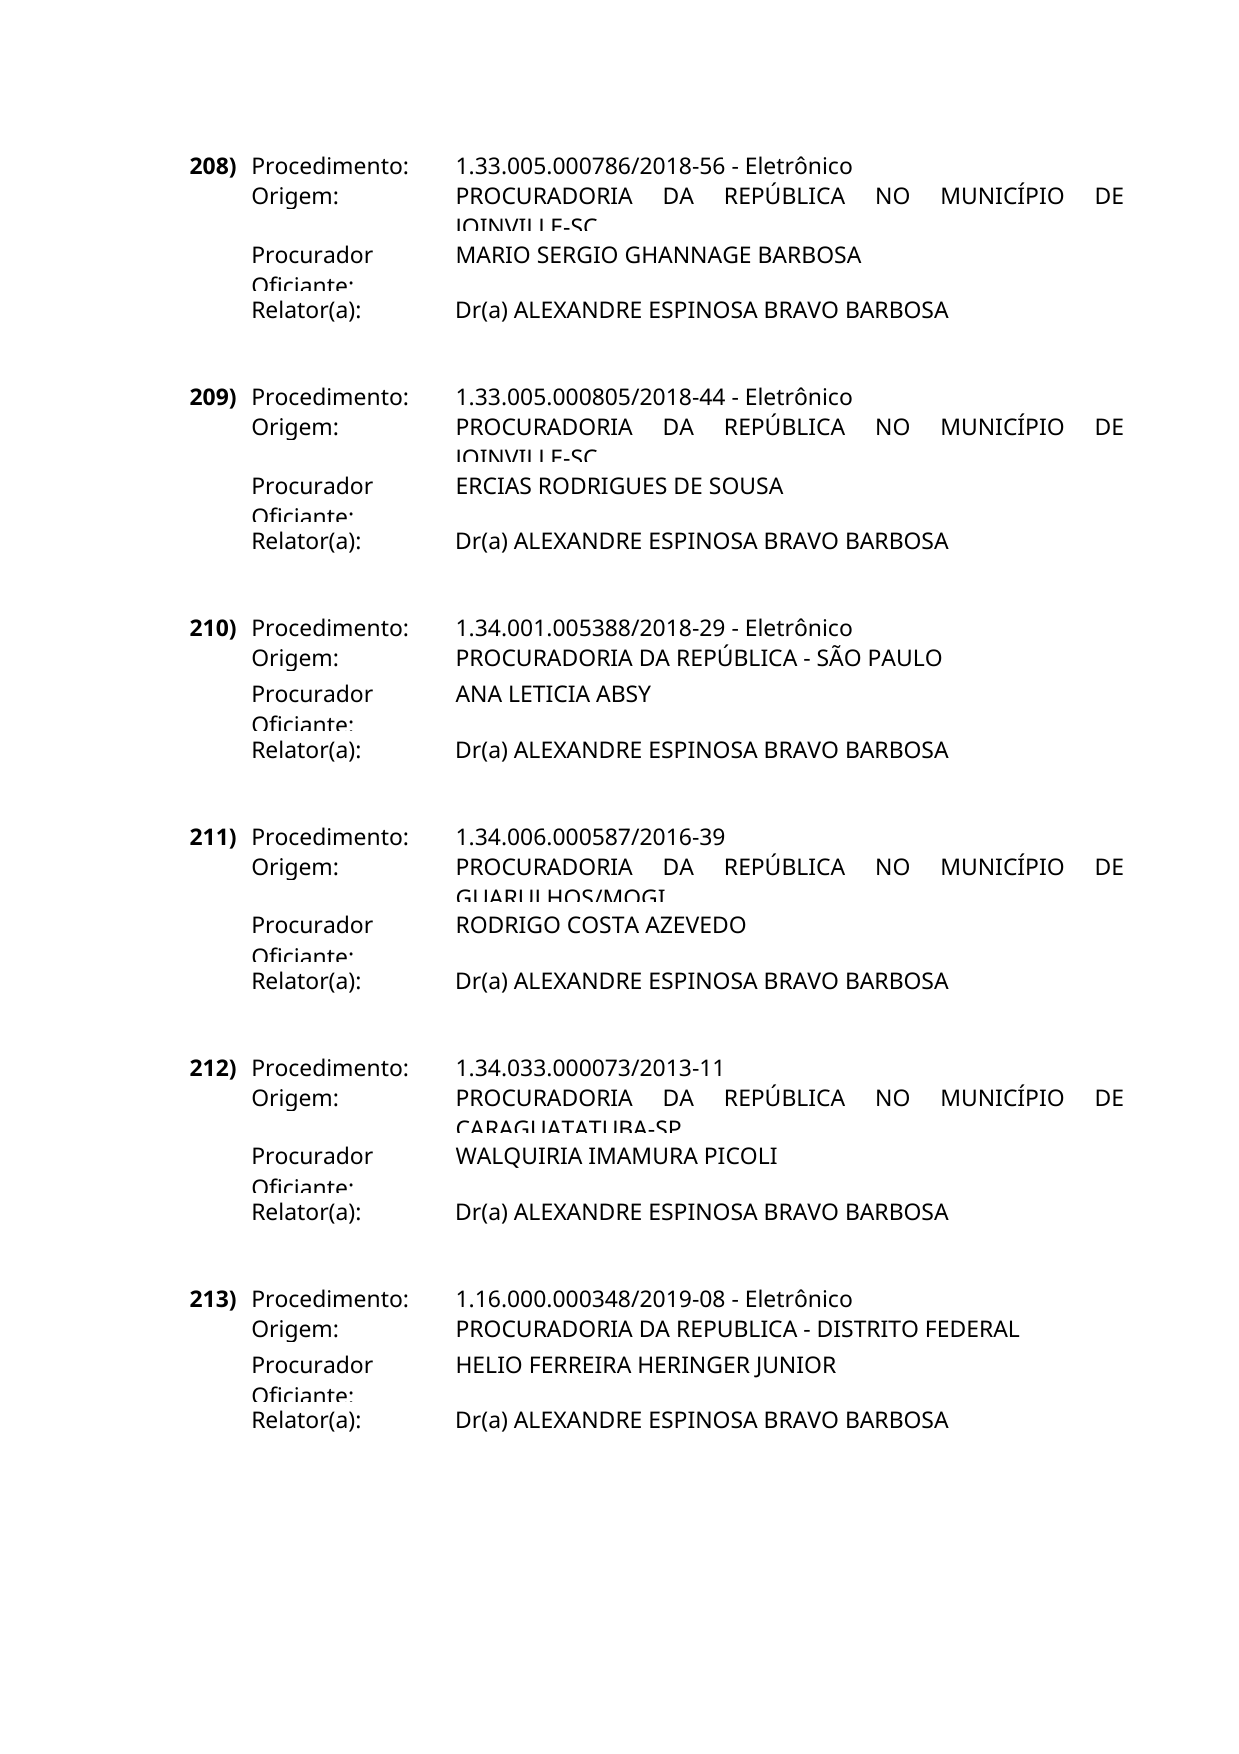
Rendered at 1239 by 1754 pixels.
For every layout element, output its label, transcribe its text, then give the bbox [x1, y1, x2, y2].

table_cell MARIO SERGIO GHANNAGE BARBOSA [455, 239, 1124, 289]
table_cell [0, 209, 189, 231]
table_cell [189, 1110, 251, 1133]
table_cell [0, 851, 189, 879]
table_cell 210) [189, 612, 251, 641]
table_cell [0, 1341, 189, 1349]
table_cell [1125, 525, 1239, 555]
table_cell Procedimento: [251, 1052, 455, 1080]
table_cell [189, 1404, 251, 1434]
table_cell ANA LETICIA ABSY [455, 678, 1124, 729]
table_cell [1125, 440, 1239, 462]
table_cell [189, 1226, 251, 1283]
table_cell [1125, 239, 1239, 289]
table_cell [251, 1110, 455, 1133]
table_cell [1125, 1196, 1239, 1226]
table_cell [1125, 671, 1239, 678]
table_cell [1125, 1313, 1239, 1341]
table_cell Procedimento: [251, 381, 455, 409]
table_cell [1125, 1110, 1239, 1133]
table_header Relator(a): [251, 1196, 455, 1224]
table_cell [1125, 642, 1239, 671]
table_cell [251, 555, 455, 612]
table_cell [189, 411, 251, 439]
table_cell [251, 209, 455, 231]
table_cell [189, 965, 251, 995]
table_cell [1125, 612, 1239, 641]
table_cell [455, 462, 1124, 469]
table_cell [189, 734, 251, 764]
table_header Dr(a) ALEXANDRE ESPINOSA BRAVO BARBOSA [455, 294, 1122, 323]
table_cell [251, 462, 455, 469]
table_cell [251, 324, 455, 381]
table_cell [189, 1082, 251, 1110]
table_header Relator(a): [251, 294, 455, 323]
table_cell [0, 965, 189, 995]
table_cell [0, 1283, 189, 1311]
table_cell [1125, 1349, 1239, 1400]
table_cell 208) [189, 150, 251, 178]
table_cell 213) [189, 1283, 251, 1311]
table_cell [1125, 909, 1239, 960]
table_cell [189, 909, 251, 960]
table_header Dr(a) ALEXANDRE ESPINOSA BRAVO BARBOSA [455, 525, 1122, 554]
table_cell [1125, 462, 1239, 469]
table_cell [0, 642, 189, 671]
table_cell [0, 462, 189, 469]
table_cell [0, 1082, 189, 1110]
table_cell [1125, 180, 1239, 208]
table_cell [189, 294, 251, 324]
table_cell [251, 440, 455, 462]
table_cell [0, 1133, 189, 1140]
table_cell [1125, 678, 1239, 729]
table_cell [1125, 1283, 1239, 1311]
table_cell [0, 381, 189, 409]
table_cell [0, 764, 189, 821]
table_cell Procurador Oficiante: [251, 678, 455, 731]
table_cell [455, 764, 1124, 821]
table_cell Origem: [251, 180, 455, 208]
table_cell [0, 678, 189, 729]
table_header Relator(a): [251, 1404, 455, 1433]
table_cell Procedimento: [251, 612, 455, 641]
table_cell [0, 1313, 189, 1341]
table_cell [1125, 1140, 1239, 1191]
table_header Relator(a): [251, 965, 455, 993]
table_header [251, 0, 455, 150]
table_header Dr(a) ALEXANDRE ESPINOSA BRAVO BARBOSA [455, 1404, 1122, 1433]
table_cell PROCURADORIA DA REPÚBLICA NO MUNICÍPIO DE JOINVILLE-SC [455, 180, 1124, 231]
table_cell [1125, 1133, 1239, 1140]
table_cell [1125, 1341, 1239, 1349]
table_cell [1125, 734, 1239, 764]
table_cell [251, 231, 455, 238]
table_cell [1125, 324, 1239, 381]
table_cell [189, 525, 251, 555]
table_cell [189, 231, 251, 238]
table_cell [189, 324, 251, 381]
table_cell [189, 995, 251, 1052]
table_cell Procedimento: [251, 150, 455, 178]
table_cell [1125, 1052, 1239, 1080]
table_cell [0, 879, 189, 902]
table_cell [455, 902, 1124, 909]
table_cell [0, 902, 189, 909]
table_cell [1125, 995, 1239, 1052]
table_cell 1.34.033.000073/2013-11 [455, 1052, 1124, 1080]
table_cell [1125, 470, 1239, 521]
table_cell [251, 671, 455, 678]
table_cell [0, 734, 189, 764]
table_cell 1.16.000.000348/2019-08 - Eletrônico [455, 1283, 1124, 1311]
table_cell [0, 995, 189, 1052]
table_cell [189, 1349, 251, 1400]
table_cell 209) [189, 381, 251, 409]
table_cell [1125, 411, 1239, 439]
table_header Dr(a) ALEXANDRE ESPINOSA BRAVO BARBOSA [455, 1196, 1122, 1224]
table_cell 212) [189, 1052, 251, 1080]
table_header [189, 0, 251, 150]
table_cell Procurador Oficiante: [251, 239, 455, 291]
table_cell [189, 470, 251, 521]
table_cell Origem: [251, 411, 455, 439]
table_cell [0, 470, 189, 521]
table_cell [0, 324, 189, 381]
table_header Relator(a): [251, 734, 455, 762]
table_cell [189, 1133, 251, 1140]
table_cell [0, 1140, 189, 1191]
table_cell Procurador Oficiante: [251, 1140, 455, 1193]
table_cell Origem: [251, 642, 455, 671]
table_cell Procurador Oficiante: [251, 909, 455, 962]
table_cell WALQUIRIA IMAMURA PICOLI [455, 1140, 1124, 1191]
table_cell [189, 1196, 251, 1226]
table_cell Origem: [251, 1082, 455, 1110]
table_cell [455, 995, 1124, 1052]
table_cell ERCIAS RODRIGUES DE SOUSA [455, 470, 1124, 521]
table_cell [0, 1349, 189, 1400]
table_cell [251, 1226, 455, 1283]
table_cell [0, 1226, 189, 1283]
table_cell [189, 879, 251, 902]
table_cell [189, 209, 251, 231]
table_cell [0, 180, 189, 208]
table_cell [0, 1196, 189, 1226]
table_cell [1125, 851, 1239, 879]
table_header [0, 0, 189, 150]
table_header Relator(a): [251, 525, 455, 554]
table_cell 1.33.005.000786/2018-56 - Eletrônico [455, 150, 1124, 178]
table_cell [0, 231, 189, 238]
table_cell PROCURADORIA DA REPUBLICA - DISTRITO FEDERAL [455, 1313, 1124, 1341]
table_cell [0, 411, 189, 439]
table_header Dr(a) ALEXANDRE ESPINOSA BRAVO BARBOSA [455, 965, 1122, 993]
table_cell [251, 1133, 455, 1140]
table_cell [1125, 555, 1239, 612]
table_cell [1125, 902, 1239, 909]
table_cell 1.33.005.000805/2018-44 - Eletrônico [455, 381, 1124, 409]
table_cell [455, 555, 1124, 612]
table_cell [0, 525, 189, 555]
table_header [1125, 0, 1239, 150]
table_cell [455, 324, 1124, 381]
table_cell PROCURADORIA DA REPÚBLICA NO MUNICÍPIO DE CARAGUATATUBA-SP [455, 1082, 1124, 1133]
table_cell 211) [189, 821, 251, 849]
table_cell [455, 671, 1124, 678]
table_cell [455, 1226, 1124, 1283]
table_cell [189, 555, 251, 612]
table_cell [0, 1052, 189, 1080]
table_cell [0, 555, 189, 612]
table_cell [189, 851, 251, 879]
table_header Dr(a) ALEXANDRE ESPINOSA BRAVO BARBOSA [455, 734, 1122, 762]
table_cell [0, 1404, 189, 1434]
table_cell [251, 995, 455, 1052]
table_cell RODRIGO COSTA AZEVEDO [455, 909, 1124, 960]
table_cell [0, 440, 189, 462]
table_cell [189, 239, 251, 289]
table_cell PROCURADORIA DA REPÚBLICA NO MUNICÍPIO DE JOINVILLE-SC [455, 411, 1124, 462]
table_cell [1125, 294, 1239, 324]
table_cell [1125, 764, 1239, 821]
table_header [455, 0, 1124, 150]
table_cell [1125, 1082, 1239, 1110]
table_cell [0, 294, 189, 324]
table_cell [1125, 1226, 1239, 1283]
table_cell [0, 612, 189, 641]
table_cell [189, 902, 251, 909]
table_cell [189, 678, 251, 729]
table_cell Procedimento: [251, 1283, 455, 1311]
table_cell Procurador Oficiante: [251, 1349, 455, 1401]
table_cell Procurador Oficiante: [251, 470, 455, 522]
table_cell [0, 821, 189, 849]
table_cell [189, 180, 251, 208]
table_cell [1125, 879, 1239, 902]
table_cell [1125, 821, 1239, 849]
table_cell PROCURADORIA DA REPÚBLICA NO MUNICÍPIO DE GUARULHOS/MOGI [455, 851, 1124, 902]
table_cell [189, 1140, 251, 1191]
table_cell [1125, 150, 1239, 178]
table_cell 1.34.006.000587/2016-39 [455, 821, 1124, 849]
table_cell [189, 462, 251, 469]
table_cell 1.34.001.005388/2018-29 - Eletrônico [455, 612, 1124, 641]
table_cell Origem: [251, 1313, 455, 1341]
table_cell Origem: [251, 851, 455, 879]
table_cell [251, 879, 455, 902]
table_cell [0, 1110, 189, 1133]
table_cell [455, 1341, 1124, 1349]
table_cell HELIO FERREIRA HERINGER JUNIOR [455, 1349, 1124, 1400]
table_cell [1125, 1404, 1239, 1434]
table_cell [455, 231, 1124, 238]
table_cell [1125, 965, 1239, 995]
table_cell [251, 764, 455, 821]
table_cell [189, 1341, 251, 1349]
table_cell [1125, 209, 1239, 231]
table_cell [0, 239, 189, 289]
table_cell [189, 642, 251, 671]
table_cell [189, 764, 251, 821]
table_cell Procedimento: [251, 821, 455, 849]
table_cell [189, 671, 251, 678]
table_cell [0, 150, 189, 178]
table_cell [189, 1313, 251, 1341]
table_cell [455, 1133, 1124, 1140]
table_cell [251, 902, 455, 909]
table_cell [251, 1341, 455, 1349]
table_cell [0, 671, 189, 678]
table_cell [189, 440, 251, 462]
table_cell [1125, 381, 1239, 409]
table_cell PROCURADORIA DA REPÚBLICA - SÃO PAULO [455, 642, 1124, 671]
table_cell [1125, 231, 1239, 238]
table_cell [0, 909, 189, 960]
